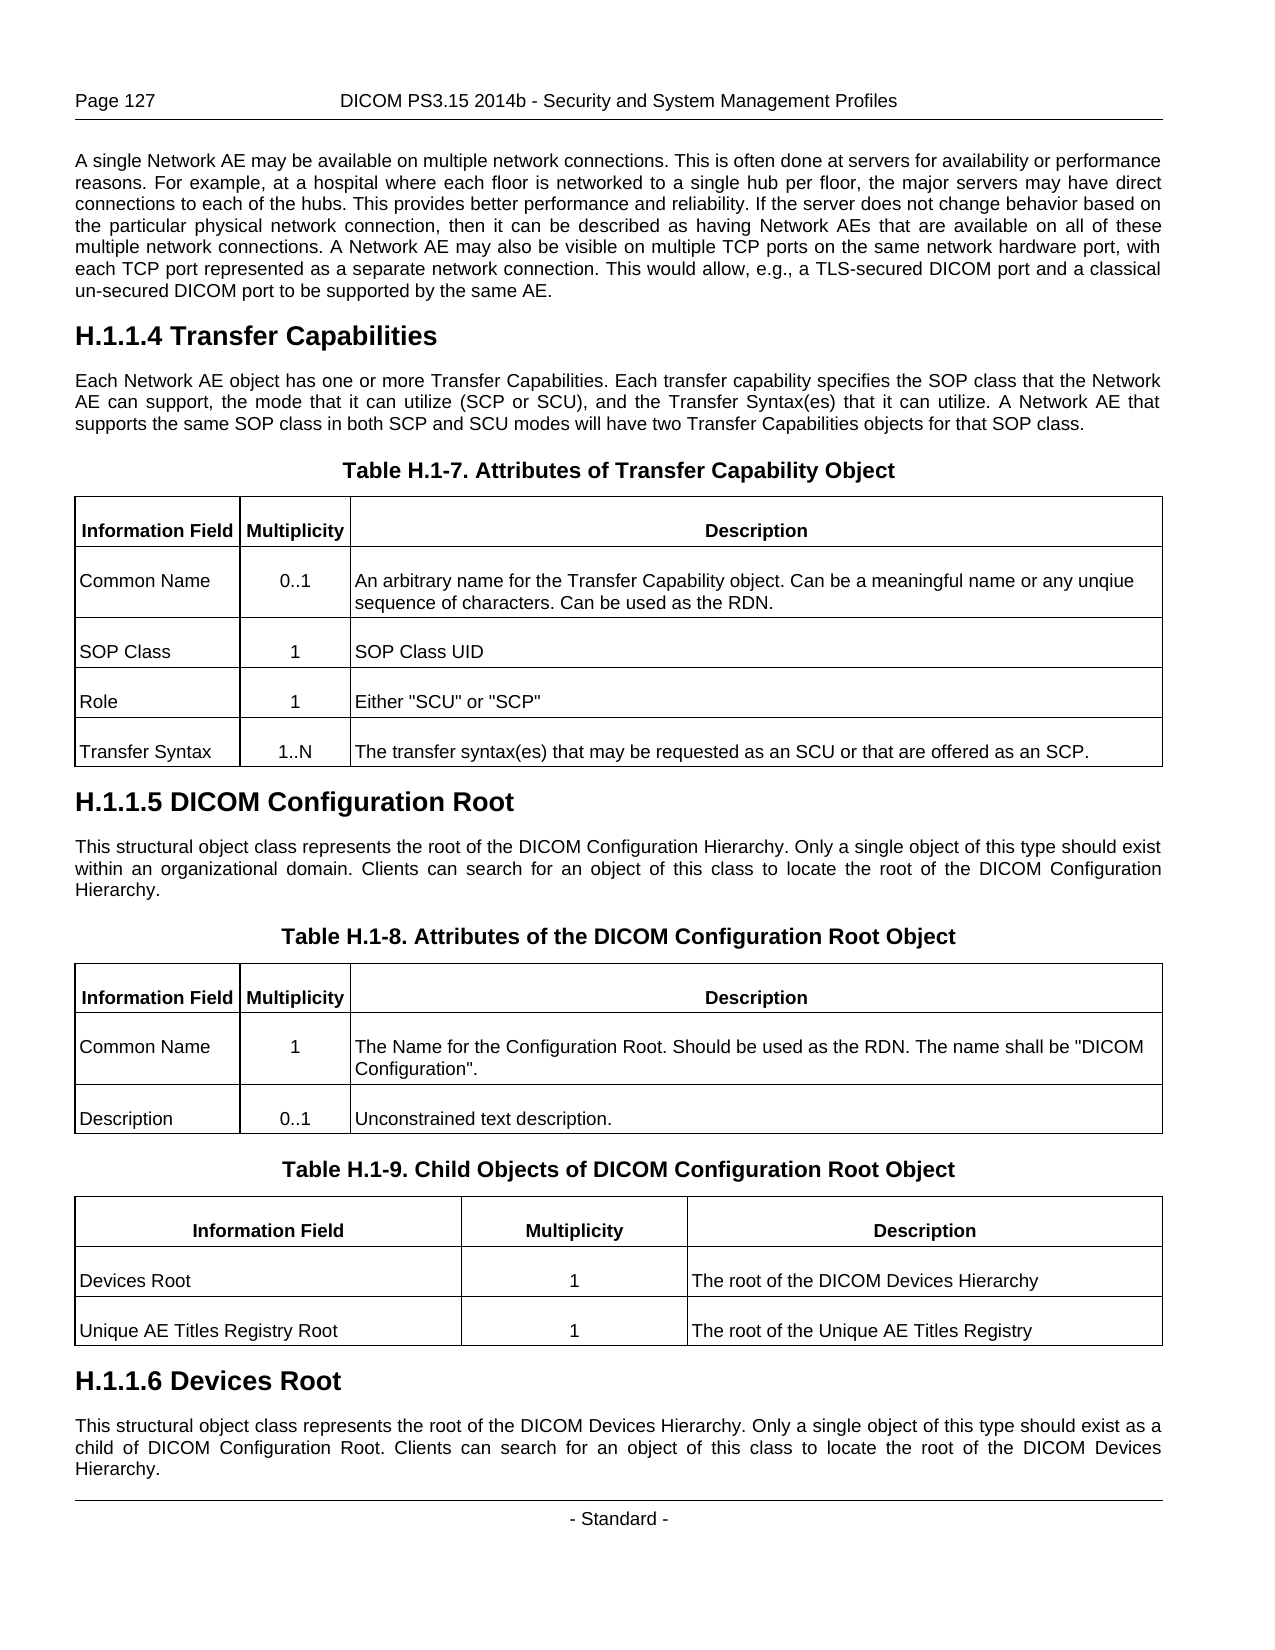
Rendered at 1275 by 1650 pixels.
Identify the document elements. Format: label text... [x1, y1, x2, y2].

table_cell 1 [462, 1247, 687, 1296]
table_header Multiplicity [462, 1197, 687, 1246]
table_cell SOP Class [76, 618, 239, 667]
table_cell 0..1 [241, 1085, 350, 1133]
table_cell The Name for the Configuration Root. Should be used as the RDN. The name shall be "DICOM Configuration". [351, 1013, 1162, 1083]
table_cell Transfer Syntax [76, 718, 239, 766]
table_cell Unconstrained text description. [351, 1085, 1162, 1133]
table_cell 1 [241, 1013, 350, 1083]
table_cell Common Name [76, 547, 239, 617]
table_cell 1 [241, 618, 350, 667]
table_cell Devices Root [76, 1247, 461, 1296]
text H.1.1.6 Devices Root [75, 1365, 1162, 1396]
table_cell Either "SCU" or "SCP" [351, 668, 1162, 717]
table_cell The root of the Unique AE Titles Registry [688, 1297, 1162, 1345]
text Table H.1-8. Attributes of the DICOM Configuration Root Object [75, 923, 1162, 949]
text Each Network AE object has one or more Transfer Capabilities. Each transfer capability specifies the SOP class that the Network AE can support, the mode that it can utilize (SCP or SCU), and the Transfer Syntax(es) that it can utilize. A Network AE that supports the same SOP class in both SCP and SCU modes will have two Transfer Capabilities objects for that SOP class. [75, 370, 1162, 434]
table_cell The root of the DICOM Devices Hierarchy [688, 1247, 1162, 1296]
table_cell Unique AE Titles Registry Root [76, 1297, 461, 1345]
table_cell Description [76, 1085, 239, 1133]
table_header Information Field [76, 1197, 461, 1246]
table_header Information Field [76, 964, 239, 1012]
table_cell The transfer syntax(es) that may be requested as an SCU or that are offered as an SCP. [351, 718, 1162, 766]
table_header Information Field [76, 497, 239, 546]
table_cell 0..1 [241, 547, 350, 617]
table_cell Role [76, 668, 239, 717]
text Table H.1-9. Child Objects of DICOM Configuration Root Object [75, 1157, 1162, 1183]
text This structural object class represents the root of the DICOM Devices Hierarchy. Only a single object of this type should exist as a child of DICOM Configuration Root. Clients can search for an object of this class to locate the root of the DICOM Devices Hierarchy. [75, 1415, 1162, 1480]
table_cell 1..N [241, 718, 350, 766]
table_header Description [351, 964, 1162, 1012]
table_header Description [688, 1197, 1162, 1246]
text H.1.1.5 DICOM Configuration Root [75, 786, 1162, 817]
table_cell 1 [462, 1297, 687, 1345]
text H.1.1.4 Transfer Capabilities [75, 320, 1162, 351]
table_cell SOP Class UID [351, 618, 1162, 667]
table_header Multiplicity [241, 964, 350, 1012]
table_header Description [351, 497, 1162, 546]
table_cell An arbitrary name for the Transfer Capability object. Can be a meaningful name or any unqiue sequence of characters. Can be used as the RDN. [351, 547, 1162, 617]
text A single Network AE may be available on multiple network connections. This is often done at servers for availability or performance reasons. For example, at a hospital where each floor is networked to a single hub per floor, the major servers may have direct connections to each of the hubs. This provides better performance and reliability. If the server does not change behavior based on the particular physical network connection, then it can be described as having Network AEs that are available on all of these multiple network connections. A Network AE may also be visible on multiple TCP ports on the same network hardware port, with each TCP port represented as a separate network connection. This would allow, e.g., a TLS-secured DICOM port and a classical un-secured DICOM port to be supported by the same AE. [75, 150, 1162, 301]
text Table H.1-7. Attributes of Transfer Capability Object [75, 457, 1162, 483]
table_cell Common Name [76, 1013, 239, 1083]
table_header Multiplicity [241, 497, 350, 546]
table_cell 1 [241, 668, 350, 717]
text This structural object class represents the root of the DICOM Configuration Hierarchy. Only a single object of this type should exist within an organizational domain. Clients can search for an object of this class to locate the root of the DICOM Configuration Hierarchy. [75, 836, 1162, 901]
